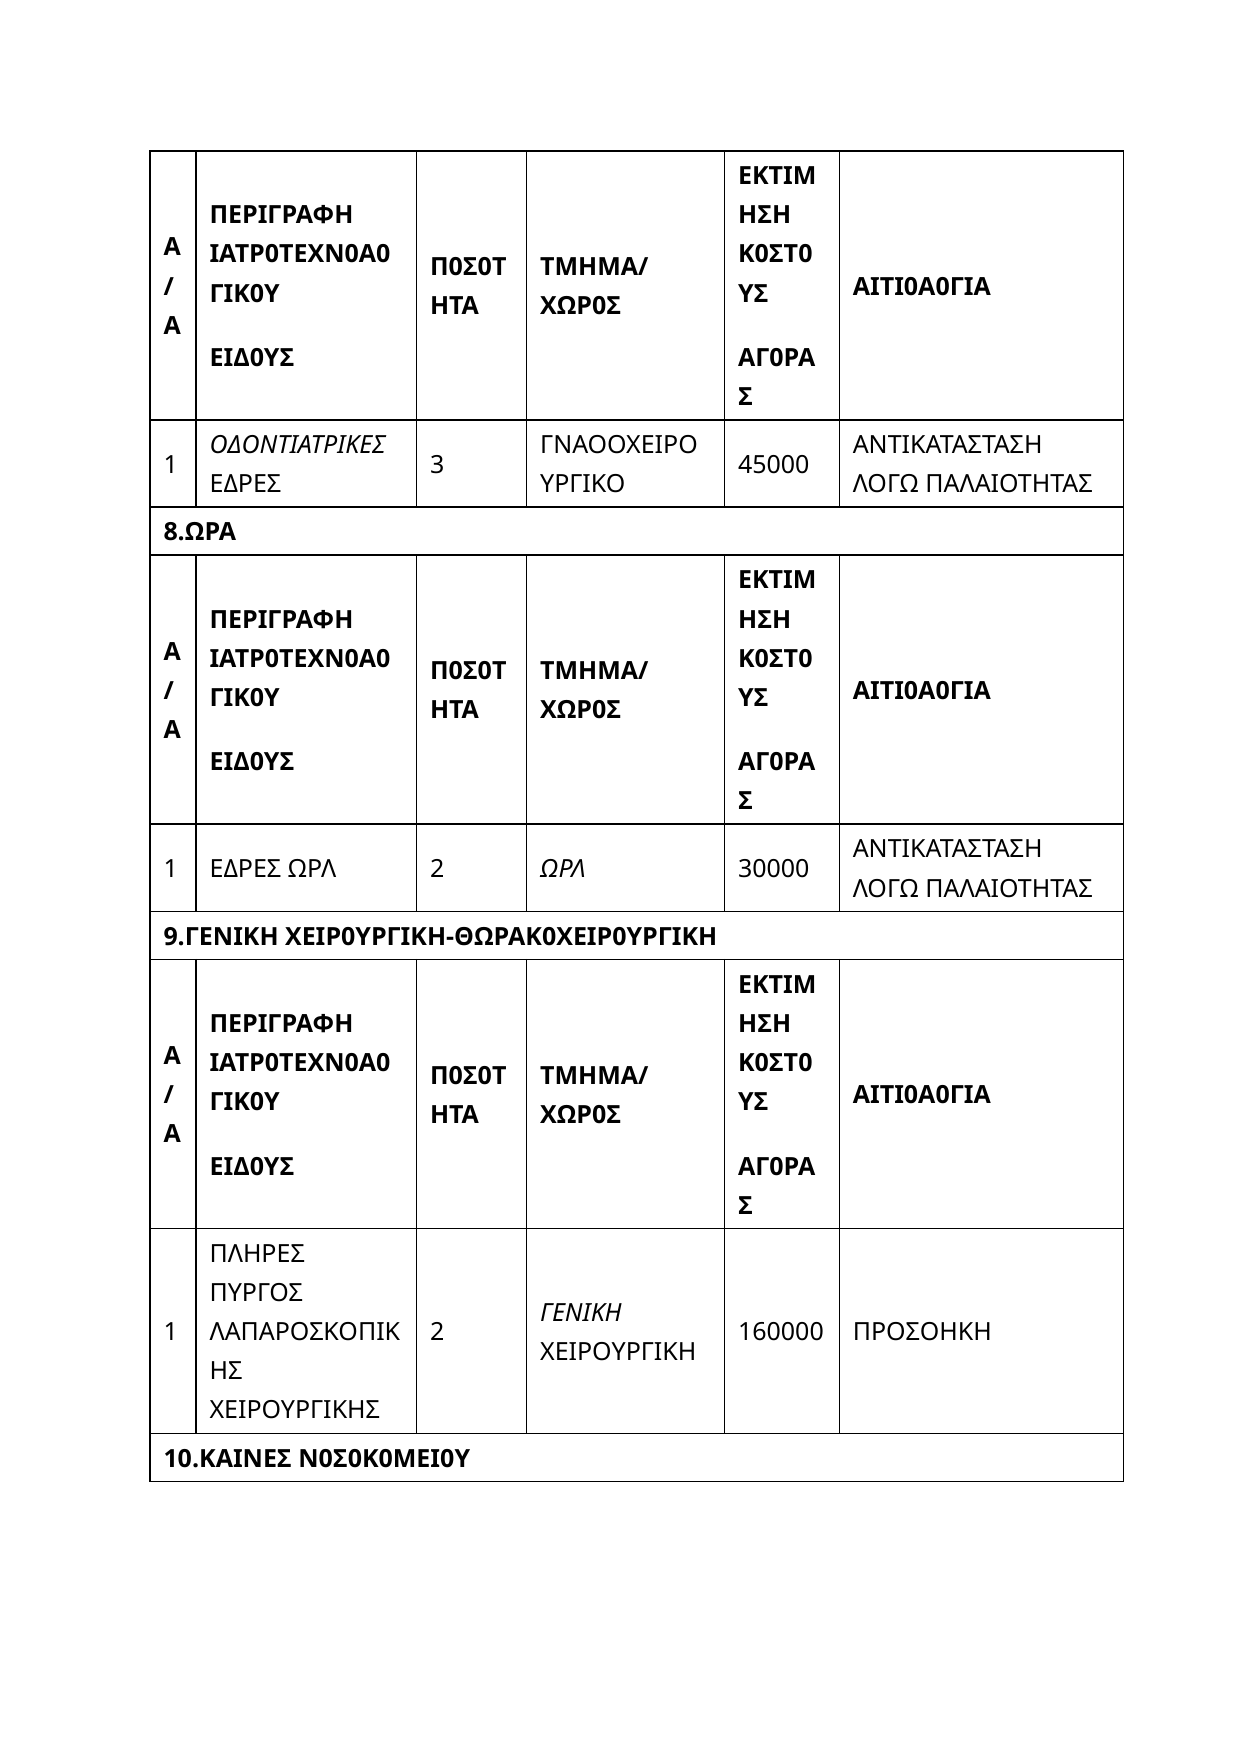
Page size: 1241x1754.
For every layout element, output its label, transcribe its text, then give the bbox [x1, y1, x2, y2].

table_cell Α/Α [151, 152, 195, 419]
table_cell 10.ΚΑΙΝΕΣ Ν0Σ0Κ0ΜΕΙ0Υ [151, 1434, 1123, 1481]
table_cell 2 [417, 825, 526, 911]
table_cell 2 [417, 1229, 526, 1432]
table_cell ΠΡΟΣΟΗΚΗ [840, 1229, 1123, 1432]
table_cell ΕΔΡΕΣ ΩΡΛ [197, 825, 416, 911]
table_cell ΩΡΛ [527, 825, 724, 911]
table_cell ΕΚΤΙΜΗΣΗ Κ0ΣΤ0ΥΣ ΑΓ0ΡΑΣ [725, 556, 839, 823]
table_cell 9.ΓΕΝΙΚΗ ΧΕΙΡ0ΥΡΓΙΚΗ-ΘΩΡΑΚ0ΧΕΙΡ0ΥΡΓΙΚΗ [151, 912, 1123, 959]
table_cell ΑΙΤΙ0Α0ΓΙΑ [840, 960, 1123, 1228]
table_cell Α/Α [151, 960, 195, 1228]
table_cell ΓΕΝΙΚΗ ΧΕΙΡΟΥΡΓΙΚΗ [527, 1229, 724, 1432]
table_cell ΟΔΟΝΤΙΑΤΡΙΚΕΣ ΕΔΡΕΣ [197, 421, 416, 506]
table_cell Π0Σ0ΤΗΤΑ [417, 556, 526, 823]
table_cell ΕΚΤΙΜΗΣΗ Κ0ΣΤ0ΥΣ ΑΓ0ΡΑΣ [725, 960, 839, 1228]
table_cell ΠΕΡΙΓΡΑΦΗ ΙΑΤΡ0ΤΕΧΝ0Α0ΓΙΚ0Υ ΕΙΔ0ΥΣ [197, 152, 416, 419]
table_cell Π0Σ0ΤΗΤΑ [417, 152, 526, 419]
table_cell ΑΙΤΙ0Α0ΓΙΑ [840, 556, 1123, 823]
table_cell Α/Α [151, 556, 195, 823]
table_cell ΤΜΗΜΑ/ΧΩΡ0Σ [527, 960, 724, 1228]
table_cell 1 [151, 825, 195, 911]
table_cell ΑΝΤΙΚΑΤΑΣΤΑΣΗ ΛΟΓΩ ΠΑΛΑΙΟΤΗΤΑΣ [840, 825, 1123, 911]
table_cell ΠΕΡΙΓΡΑΦΗ ΙΑΤΡ0ΤΕΧΝ0Α0ΓΙΚ0Υ ΕΙΔ0ΥΣ [197, 556, 416, 823]
table_cell ΠΛΗΡΕΣ ΠΥΡΓΟΣ ΛΑΠΑΡΟΣΚΟΠΙΚΗΣ ΧΕΙΡΟΥΡΓΙΚΗΣ [197, 1229, 416, 1432]
table_cell ΑΝΤΙΚΑΤΑΣΤΑΣΗ ΛΟΓΩ ΠΑΛΑΙΟΤΗΤΑΣ [840, 421, 1123, 506]
table_cell 3 [417, 421, 526, 506]
table_cell Π0Σ0ΤΗΤΑ [417, 960, 526, 1228]
table_cell ΓΝΑΟΟΧΕΙΡΟΥΡΓΙΚΟ [527, 421, 724, 506]
table_cell ΠΕΡΙΓΡΑΦΗ ΙΑΤΡ0ΤΕΧΝ0Α0ΓΙΚ0Υ ΕΙΔ0ΥΣ [197, 960, 416, 1228]
table_cell 160000 [725, 1229, 839, 1432]
table_cell ΕΚΤΙΜΗΣΗ Κ0ΣΤ0ΥΣ ΑΓ0ΡΑΣ [725, 152, 839, 419]
table_cell 8.ΩΡΑ [151, 508, 1123, 554]
table_cell 45000 [725, 421, 839, 506]
table_cell ΤΜΗΜΑ/ΧΩΡ0Σ [527, 152, 724, 419]
table_cell 1 [151, 1229, 195, 1432]
table_cell ΤΜΗΜΑ/ΧΩΡ0Σ [527, 556, 724, 823]
table_cell 1 [151, 421, 195, 506]
table_cell 30000 [725, 825, 839, 911]
table_cell ΑΙΤΙ0Α0ΓΙΑ [840, 152, 1123, 419]
